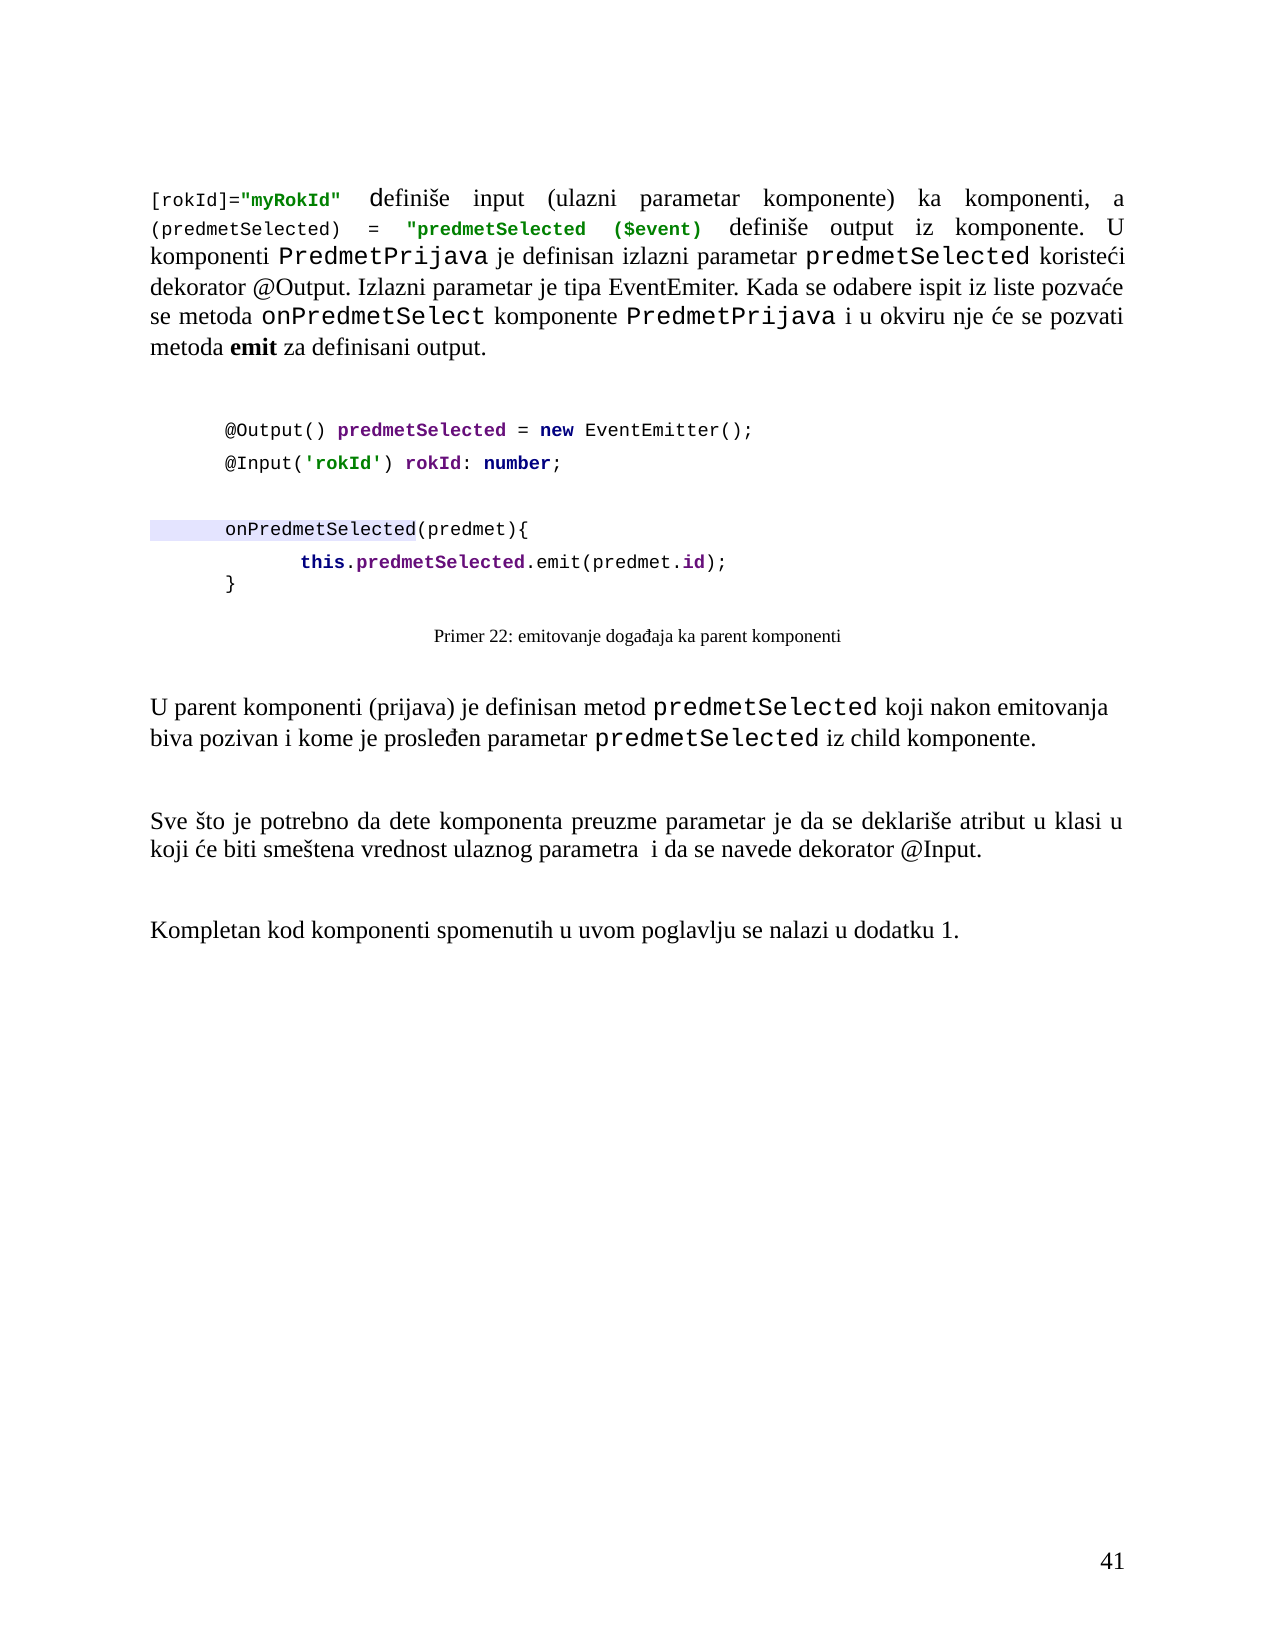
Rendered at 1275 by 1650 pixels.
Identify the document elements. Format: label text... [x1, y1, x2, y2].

text Primer 22: emitovanje događaja ka parent komponenti [150, 625, 1125, 646]
text onPredmetSelected(predmet){ [150, 520, 1125, 541]
text Sve što je potrebno da dete komponenta preuzme parametar je da se deklariše atribut u klasi u koji će biti smeštena vrednost ulaznog parametra i da se navede dekorator @Input. [150, 806, 1125, 863]
text this.predmetSelected.emit(predmet.id); [150, 553, 1125, 574]
text Kompletan kod komponenti spomenutih u uvom poglavlju se nalazi u dodatku 1. [150, 916, 1125, 944]
text @Output() predmetSelected = new EventEmitter(); [150, 413, 1125, 442]
text } [150, 574, 1125, 595]
text @Input('rokId') rokId: number; [150, 454, 1125, 475]
text [rokId]="myRokId" definiše input (ulazni parametar komponente) ka komponenti, a (predmetSelected) = "predmetSelected ($event) definiše output iz komponente. U komponenti PredmetPrijava je definisan izlazni parametar predmetSelected koristeći dekorator @Output. Izlazni parametar je tipa EventEmiter. Kada se odabere ispit iz liste pozvaće se metoda onPredmetSelect komponente PredmetPrijava i u okviru nje će se pozvati metoda emit za definisani output. [150, 183, 1125, 361]
text U parent komponenti (prijava) je definisan metod predmetSelected koji nakon emitovanja biva pozivan i kome je prosleđen parametar predmetSelected iz child komponente. [150, 692, 1125, 753]
